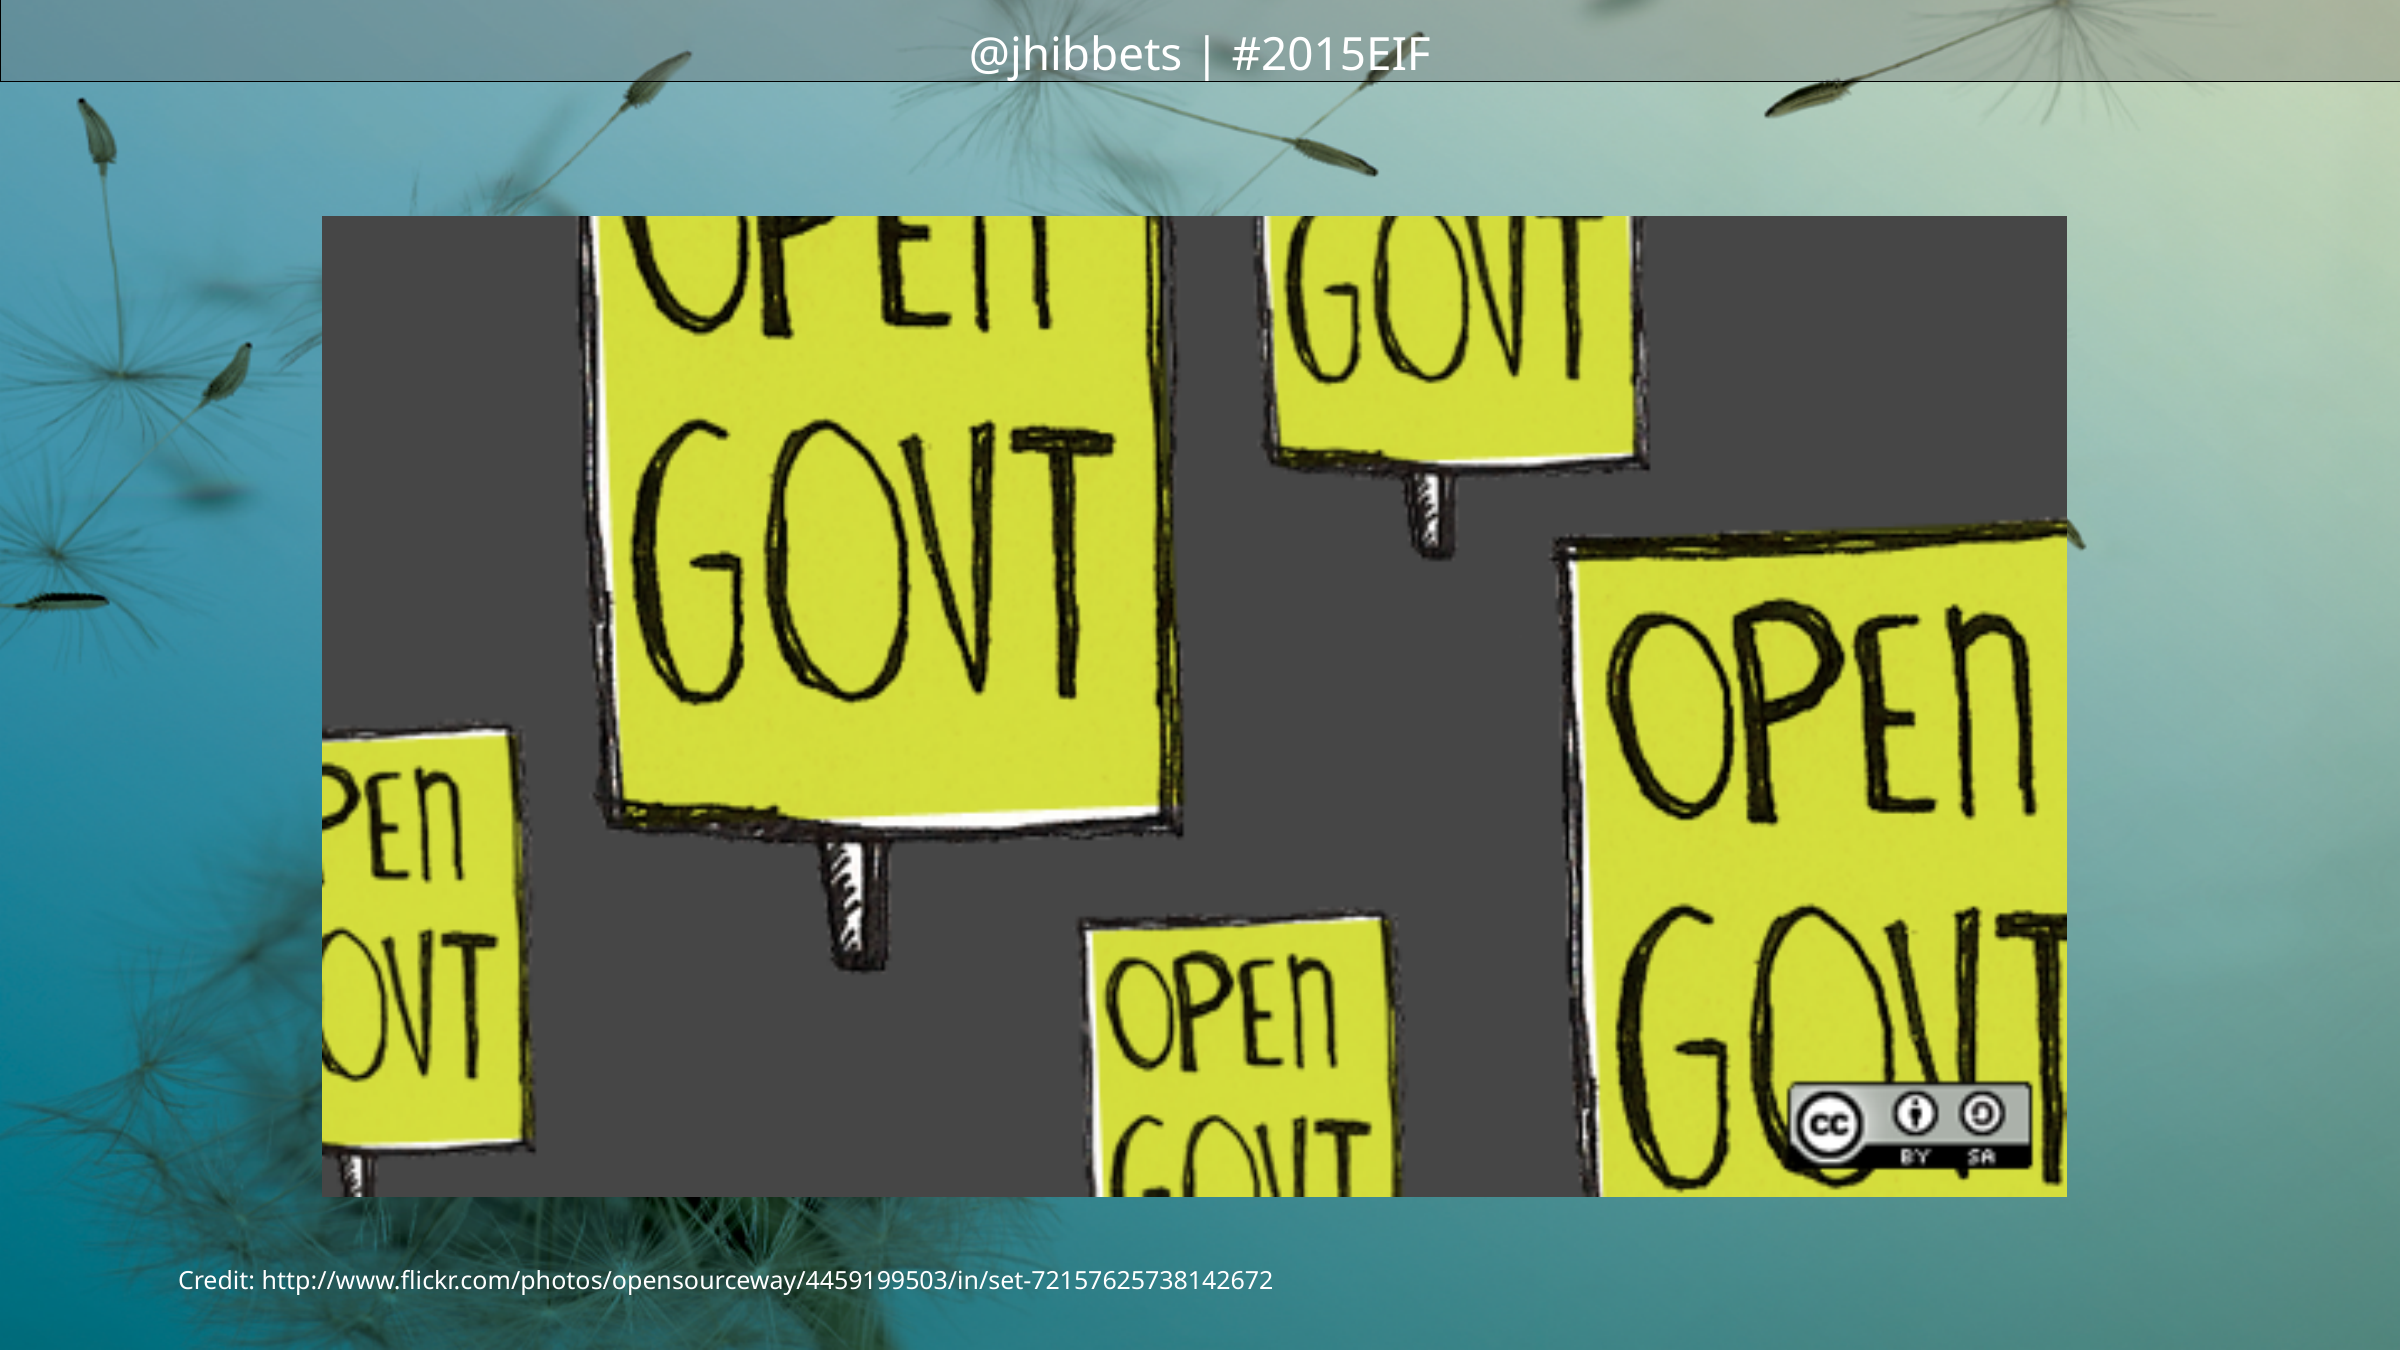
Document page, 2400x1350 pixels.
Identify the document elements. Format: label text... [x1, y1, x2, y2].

text_box Credit: http://www.flickr.com/photos/opensourceway/4459199503/in/set-72157625738142672 [163, 1255, 1793, 1302]
picture [0, 82, 2400, 1350]
